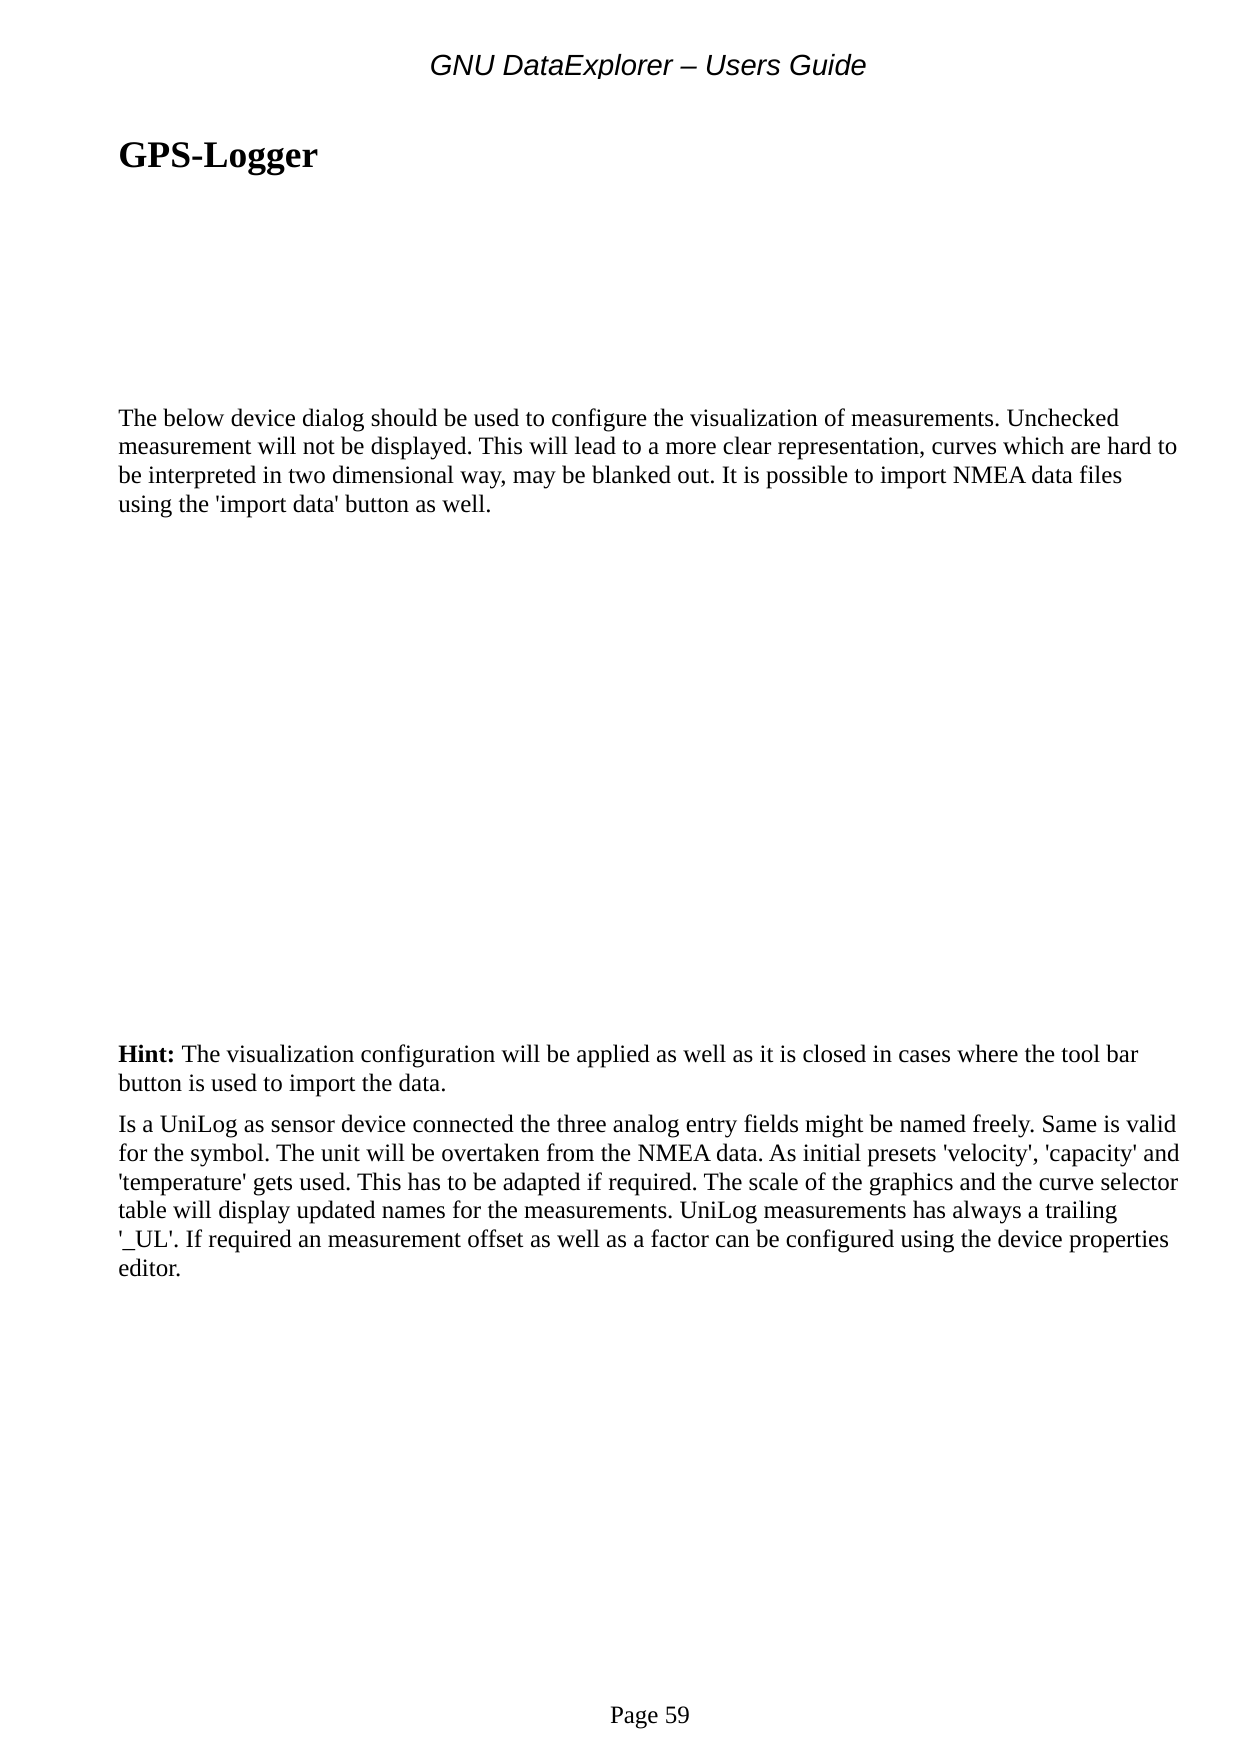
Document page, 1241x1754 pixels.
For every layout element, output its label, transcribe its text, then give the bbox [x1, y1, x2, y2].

text Hint: The visualization configuration will be applied as well as it is closed in cases where the tool bar button is used to import the data. [118, 1039, 1181, 1097]
text The below device dialog should be used to configure the visualization of measurements. Unchecked measurement will not be displayed. This will lead to a more clear representation, curves which are hard to be interpreted in two dimensional way, may be blanked out. It is possible to import NMEA data files using the 'import data' button as well. [118, 403, 1181, 518]
subtitle GPS-Logger [118, 133, 1181, 176]
text Is a UniLog as sensor device connected the three analog entry fields might be named freely. Same is valid for the symbol. The unit will be overtaken from the NMEA data. As initial presets 'velocity', 'capacity' and 'temperature' gets used. This has to be adapted if required. The scale of the graphics and the curve selector table will display updated names for the measurements. UniLog measurements has always a trailing '_UL'. If required an measurement offset as well as a factor can be configured using the device properties editor. [118, 1109, 1181, 1282]
